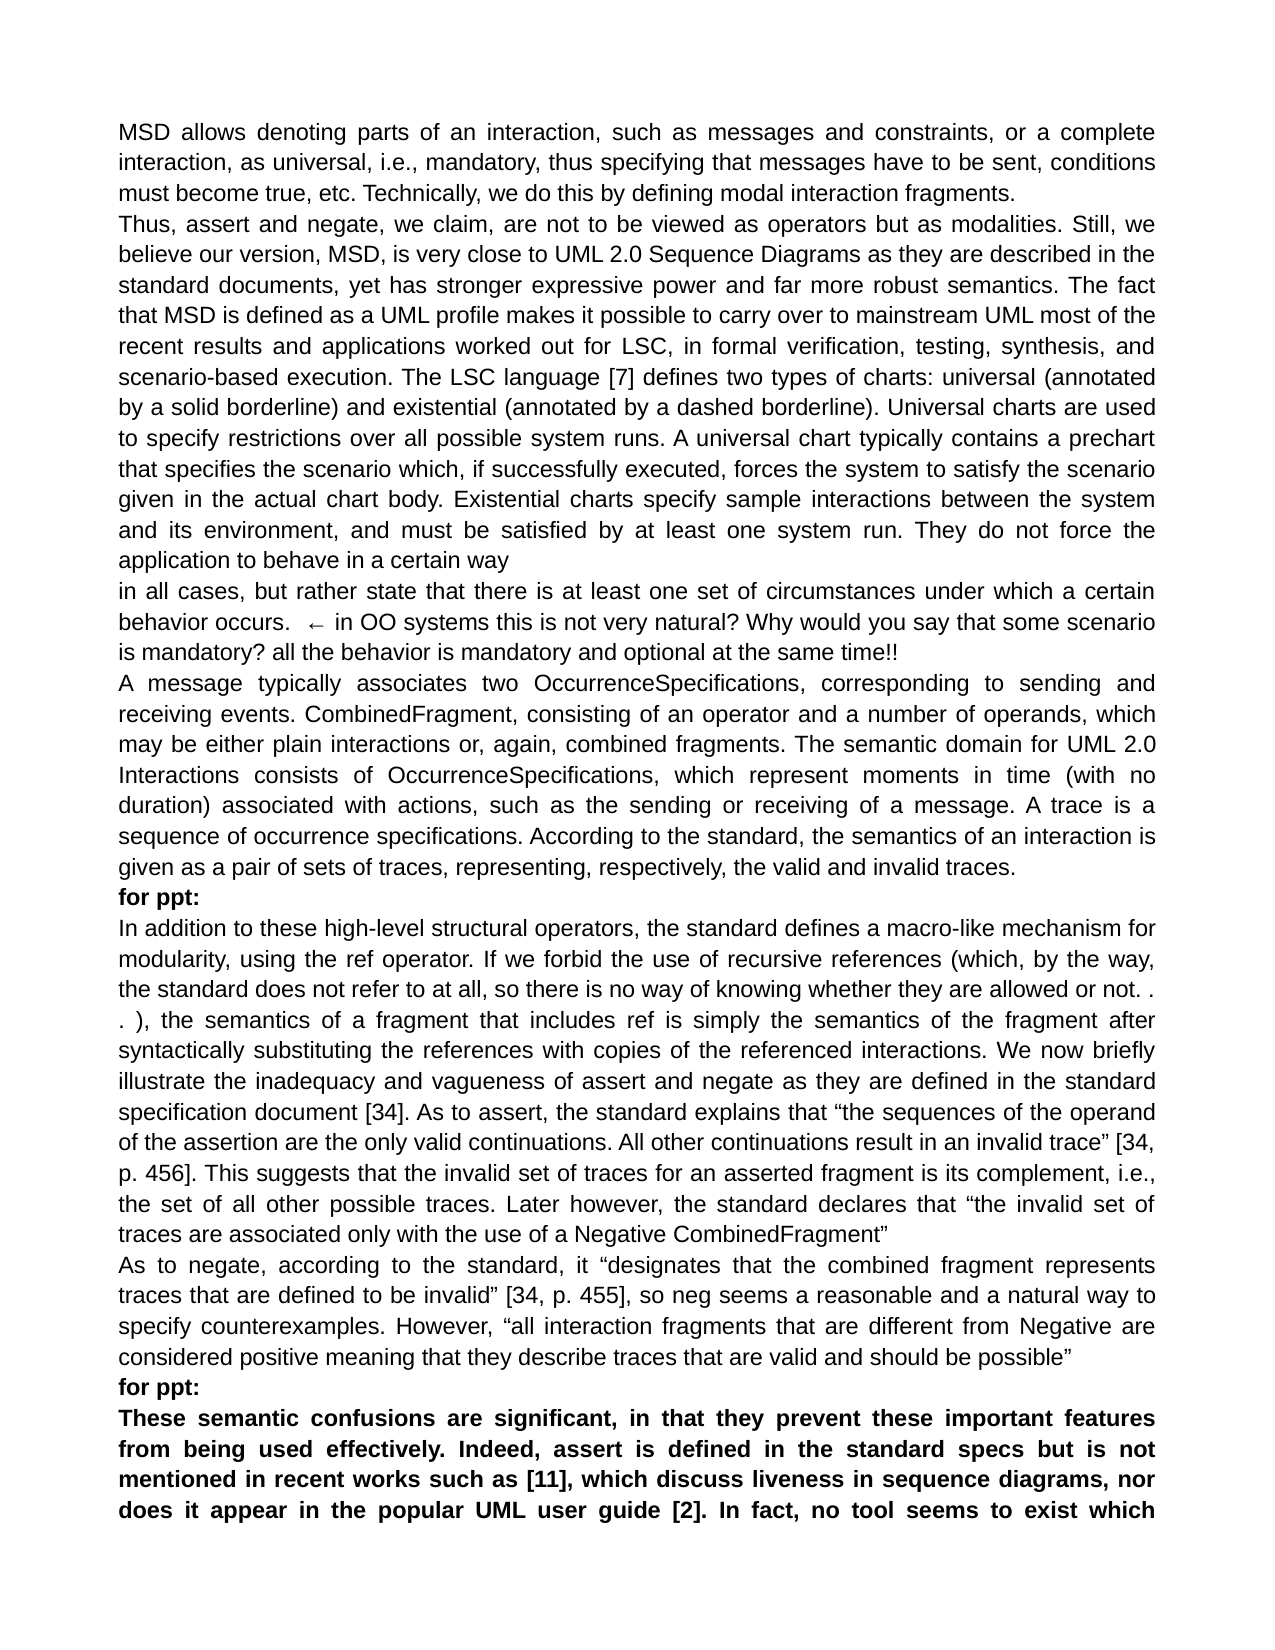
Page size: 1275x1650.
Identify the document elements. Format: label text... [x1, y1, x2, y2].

text MSD allows denoting parts of an interaction, such as messages and constraints, or a complete interaction, as universal, i.e., mandatory, thus specifying that messages have to be sent, conditions must become true, etc. Technically, we do this by defining modal interaction fragments. [118, 118, 1157, 206]
text in all cases, but rather state that there is at least one set of circumstances under which a certain behavior occurs. ← in OO systems this is not very natural? Why would you say that some scenario is mandatory? all the behavior is mandatory and optional at the same time!! [118, 577, 1157, 666]
text As to negate, according to the standard, it “designates that the combined fragment represents traces that are defined to be invalid” [34, p. 455], so neg seems a reasonable and a natural way to specify counterexamples. However, “all interaction fragments that are different from Negative are considered positive meaning that they describe traces that are valid and should be possible” [118, 1251, 1157, 1370]
text for ppt: [118, 1374, 1157, 1401]
text These semantic confusions are significant, in that they prevent these important features from being used effectively. Indeed, assert is defined in the standard specs but is not mentioned in recent works such as [11], which discuss liveness in sequence diagrams, nor does it appear in the popular UML user guide [2]. In fact, no tool seems to exist which [118, 1404, 1157, 1523]
text Thus, assert and negate, we claim, are not to be viewed as operators but as modalities. Still, we believe our version, MSD, is very close to UML 2.0 Sequence Diagrams as they are described in the standard documents, yet has stronger expressive power and far more robust semantics. The fact that MSD is defined as a UML profile makes it possible to carry over to mainstream UML most of the recent results and applications worked out for LSC, in formal verification, testing, synthesis, and scenario-based execution. The LSC language [7] defines two types of charts: universal (annotated by a solid borderline) and existential (annotated by a dashed borderline). Universal charts are used to specify restrictions over all possible system runs. A universal chart typically contains a prechart that specifies the scenario which, if successfully executed, forces the system to satisfy the scenario given in the actual chart body. Existential charts specify sample interactions between the system and its environment, and must be satisfied by at least one system run. They do not force the application to behave in a certain way [118, 210, 1157, 574]
text for ppt: [118, 884, 1157, 911]
text In addition to these high-level structural operators, the standard defines a macro-like mechanism for modularity, using the ref operator. If we forbid the use of recursive references (which, by the way, the standard does not refer to at all, so there is no way of knowing whether they are allowed or not. . . ), the semantics of a fragment that includes ref is simply the semantics of the fragment after syntactically substituting the references with copies of the referenced interactions. We now briefly illustrate the inadequacy and vagueness of assert and negate as they are defined in the standard specification document [34]. As to assert, the standard explains that “the sequences of the operand of the assertion are the only valid continuations. All other continuations result in an invalid trace” [34, p. 456]. This suggests that the invalid set of traces for an asserted fragment is its complement, i.e., the set of all other possible traces. Later however, the standard declares that “the invalid set of traces are associated only with the use of a Negative CombinedFragment” [118, 914, 1157, 1247]
text A message typically associates two OccurrenceSpecifications, corresponding to sending and receiving events. CombinedFragment, consisting of an operator and a number of operands, which may be either plain interactions or, again, combined fragments. The semantic domain for UML 2.0 Interactions consists of OccurrenceSpecifications, which represent moments in time (with no duration) associated with actions, such as the sending or receiving of a message. A trace is a sequence of occurrence specifications. According to the standard, the semantics of an interaction is given as a pair of sets of traces, representing, respectively, the valid and invalid traces. [118, 669, 1157, 880]
